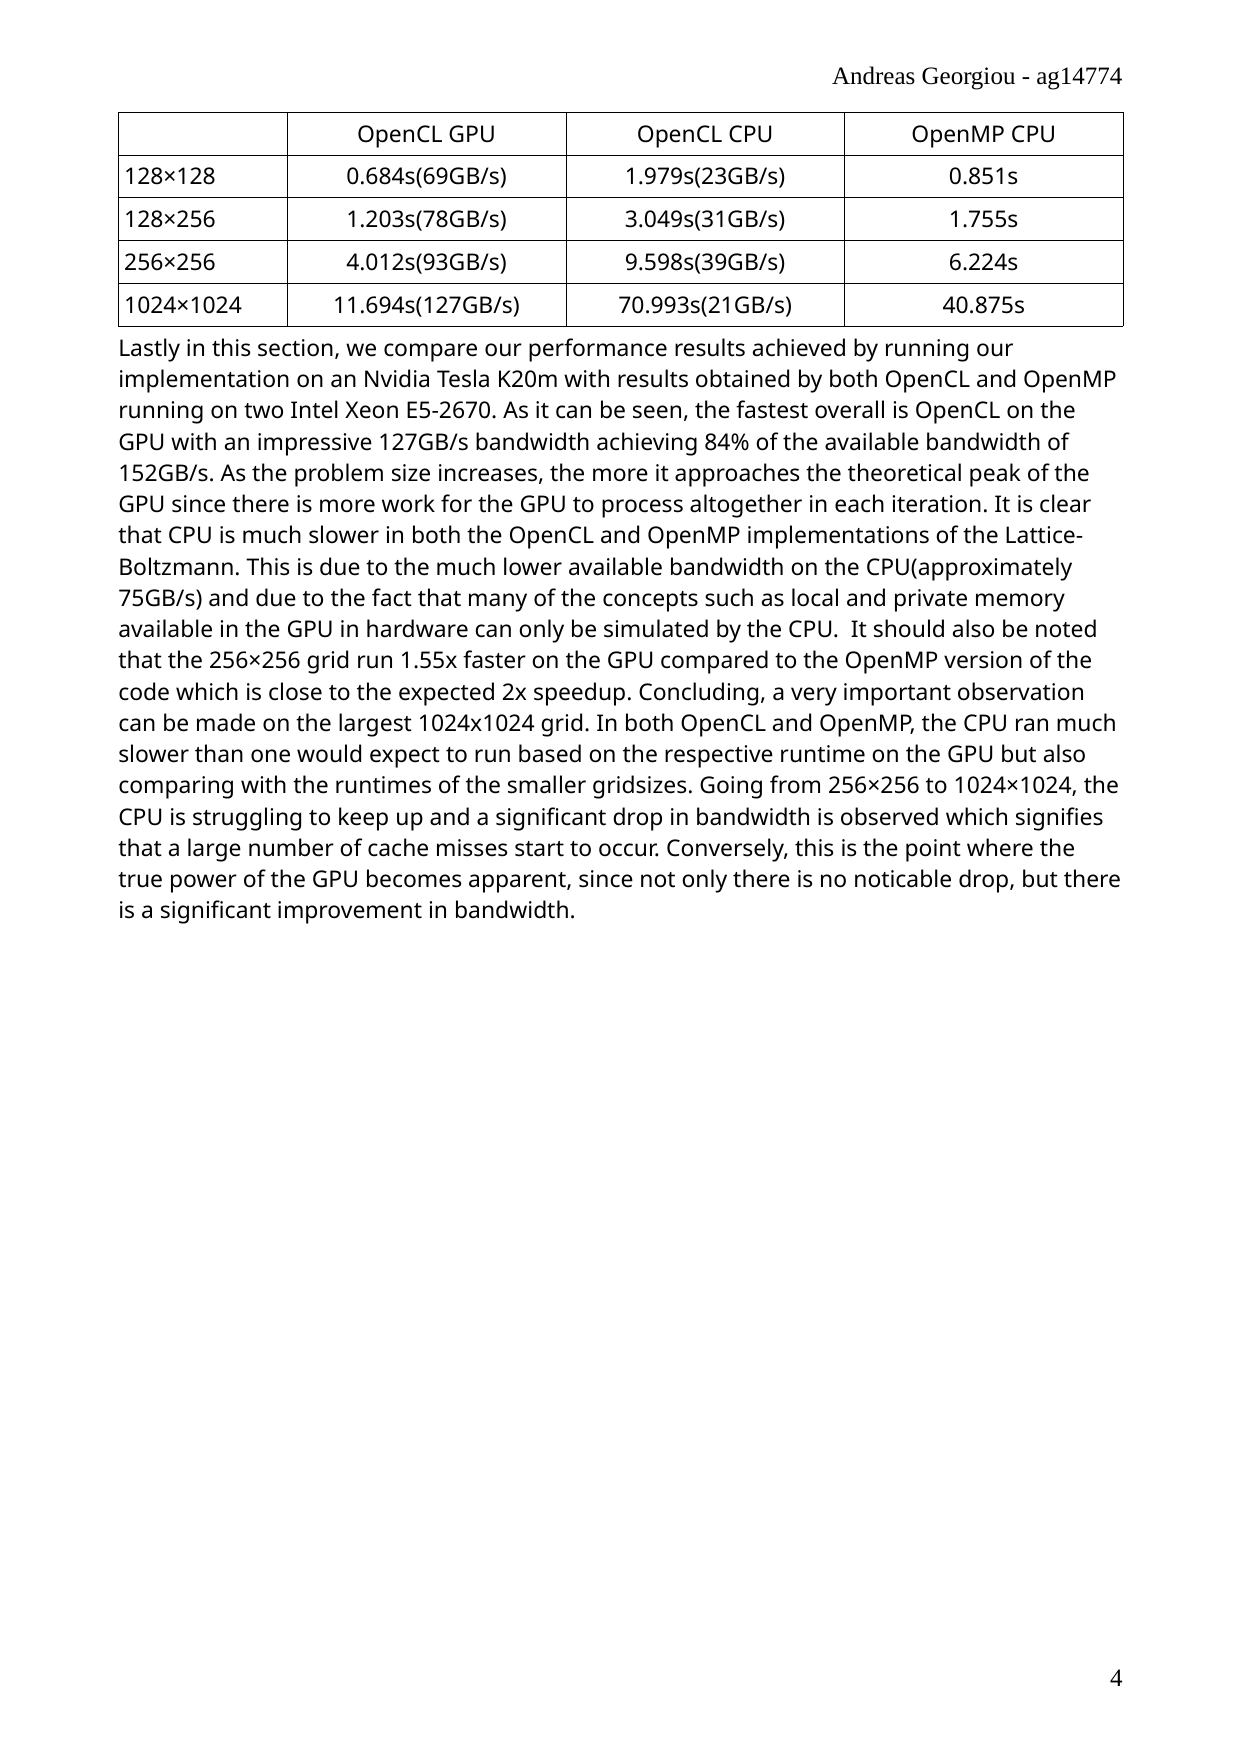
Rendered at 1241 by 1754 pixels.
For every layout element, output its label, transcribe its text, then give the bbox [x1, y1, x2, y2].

table_cell 4.012s(93GB/s) [288, 241, 566, 283]
table_cell 3.049s(31GB/s) [567, 198, 844, 240]
table_header OpenCL CPU [567, 113, 844, 154]
table_cell 9.598s(39GB/s) [567, 241, 844, 283]
table_cell 6.224s [845, 241, 1123, 283]
table_header OpenCL GPU [288, 113, 566, 154]
table_cell 1.755s [845, 198, 1123, 240]
table_header [119, 113, 287, 154]
table_cell 256×256 [119, 241, 287, 283]
table_cell 0.851s [845, 156, 1123, 197]
table_cell 1024×1024 [119, 284, 287, 326]
table_cell 128×128 [119, 156, 287, 197]
table_cell 11.694s(127GB/s) [288, 284, 566, 326]
table_header OpenMP CPU [845, 113, 1123, 154]
table_cell 40.875s [845, 284, 1123, 326]
table_cell 1.203s(78GB/s) [288, 198, 566, 240]
table_cell 128×256 [119, 198, 287, 240]
table_cell 70.993s(21GB/s) [567, 284, 844, 326]
table_cell 1.979s(23GB/s) [567, 156, 844, 197]
table_cell 0.684s(69GB/s) [288, 156, 566, 197]
text Lastly in this section, we compare our performance results achieved by running our implementation on an Nvidia Tesla K20m with results obtained by both OpenCL and OpenMP running on two Intel Xeon E5-2670. As it can be seen, the fastest overall is OpenCL on the GPU with an impressive 127GB/s bandwidth achieving 84% of the available bandwidth of 152GB/s. As the problem size increases, the more it approaches the theoretical peak of the GPU since there is more work for the GPU to process altogether in each iteration. It is clear that CPU is much slower in both the OpenCL and OpenMP implementations of the Lattice-Boltzmann. This is due to the much lower available bandwidth on the CPU(approximately 75GB/s) and due to the fact that many of the concepts such as local and private memory available in the GPU in hardware can only be simulated by the CPU. It should also be noted that the 256×256 grid run 1.55x faster on the GPU compared to the OpenMP version of the code which is close to the expected 2x speedup. Concluding, a very important observation can be made on the largest 1024x1024 grid. In both OpenCL and OpenMP, the CPU ran much slower than one would expect to run based on the respective runtime on the GPU but also comparing with the runtimes of the smaller gridsizes. Going from 256×256 to 1024×1024, the CPU is struggling to keep up and a significant drop in bandwidth is observed which signifies that a large number of cache misses start to occur. Conversely, this is the point where the true power of the GPU becomes apparent, since not only there is no noticable drop, but there is a significant improvement in bandwidth. [118, 332, 1122, 926]
